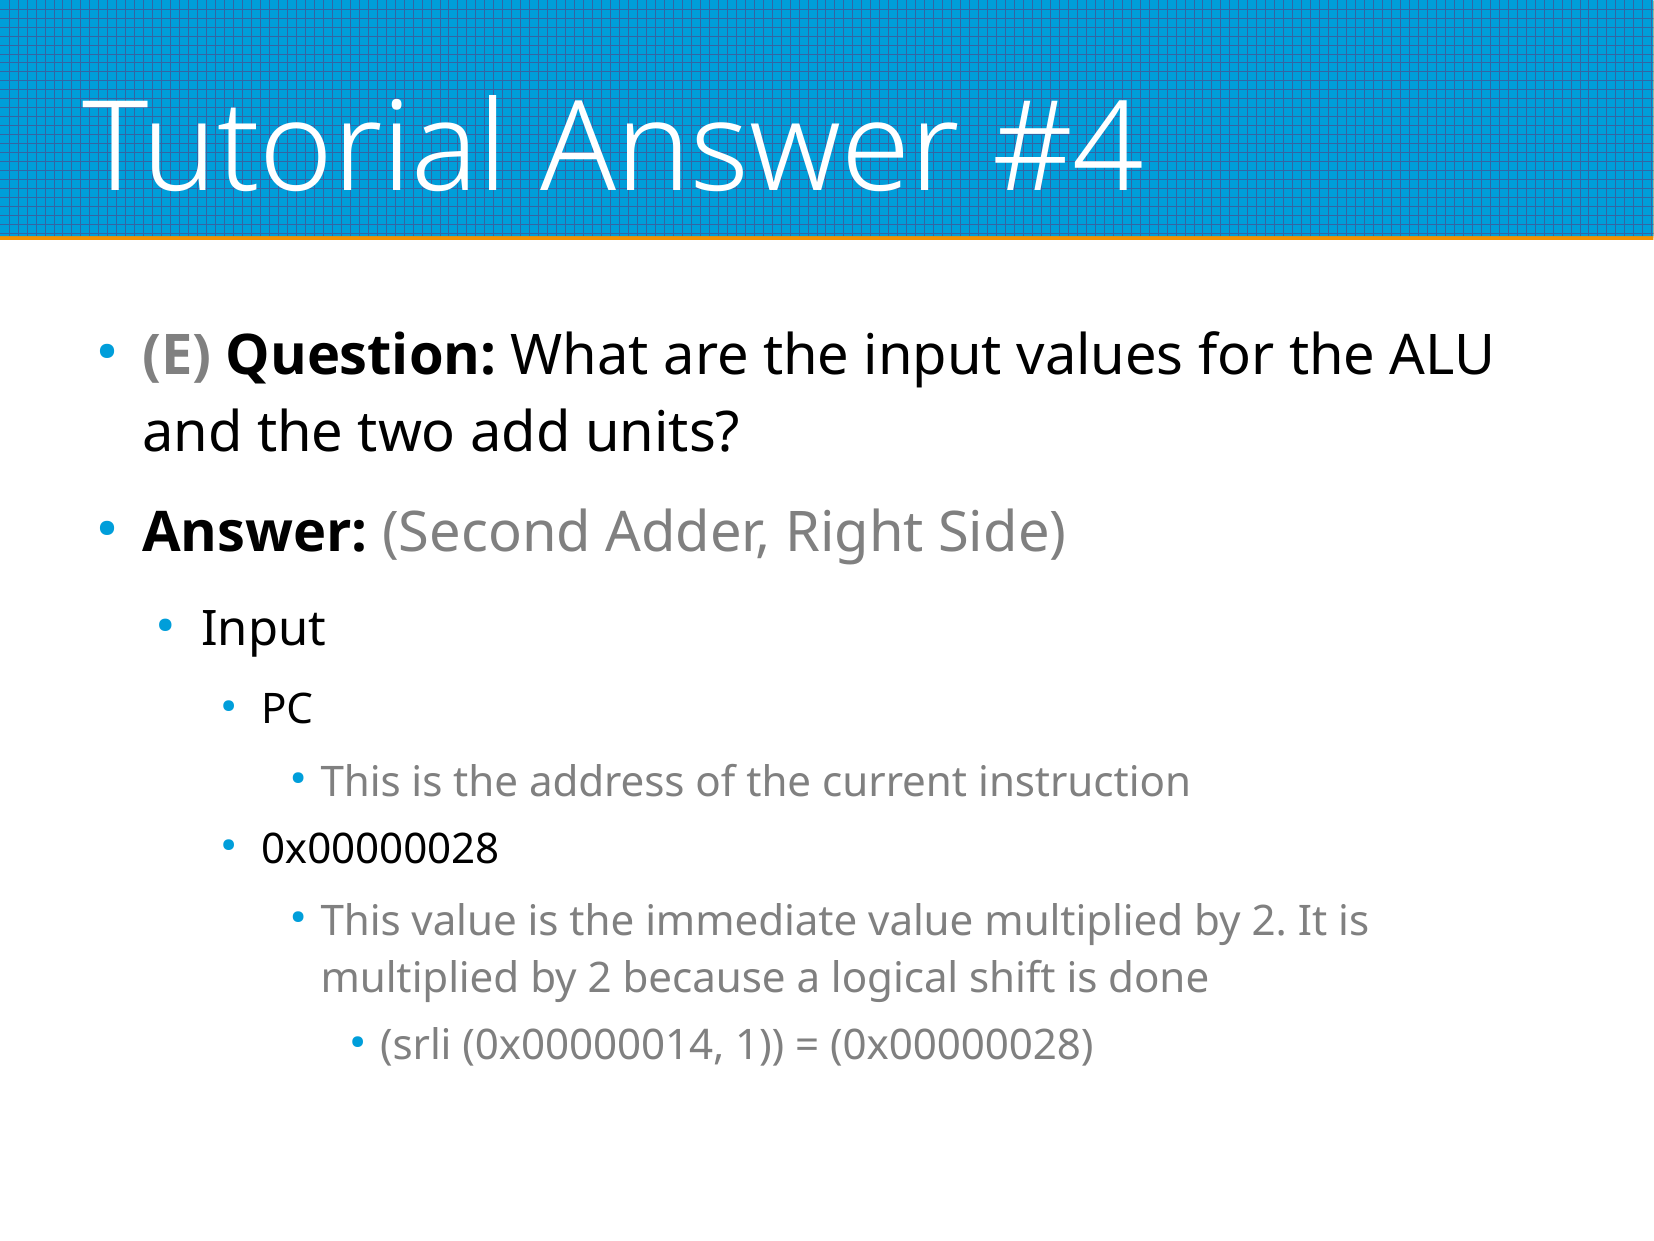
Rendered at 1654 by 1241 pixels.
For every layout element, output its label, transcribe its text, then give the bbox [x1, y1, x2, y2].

title Tutorial Answer #4 [82, 19, 1571, 227]
list (E) Question: What are the input values for the ALU and the two add units? Answer: (Second Adder, Right Side) Input PC This is the address of the current instruction 0x00000028 This value is the immediate value multiplied by 2. It is multiplied by 2 because a logical shift is done (srli (0x00000014, 1)) = (0x00000028) [82, 314, 1563, 1081]
